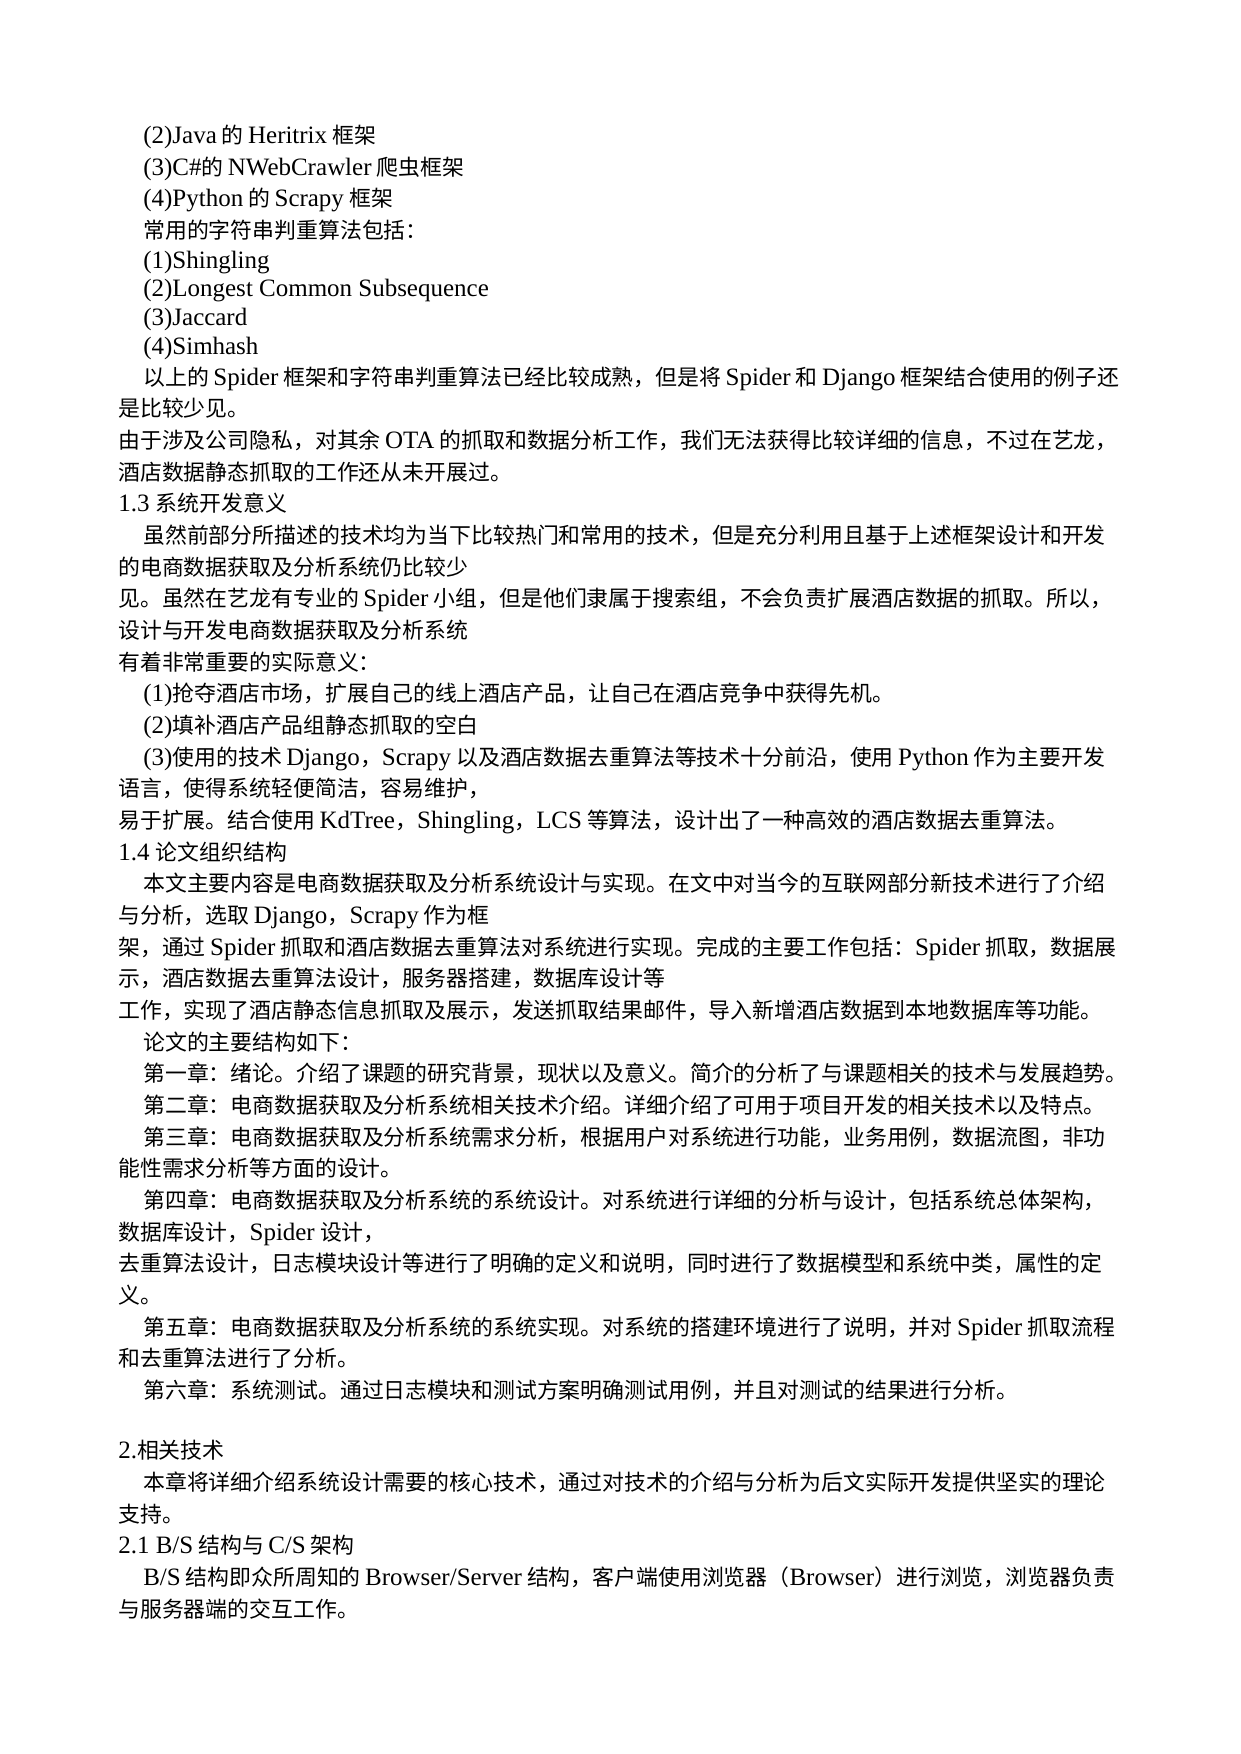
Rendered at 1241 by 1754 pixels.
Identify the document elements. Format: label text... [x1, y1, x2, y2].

text 2.1 B/S结构与C/S架构 [118, 1528, 1122, 1560]
text 第四章：电商数据获取及分析系统的系统设计。对系统进行详细的分析与设计，包括系统总体架构，数据库设计，Spider设计， [118, 1183, 1122, 1246]
text 2.相关技术 [118, 1433, 1122, 1465]
text (4)Python的Scrapy框架 [118, 181, 1122, 213]
text 第一章：绪论。介绍了课题的研究背景，现状以及意义。简介的分析了与课题相关的技术与发展趋势。 [118, 1056, 1122, 1088]
text (1)Shingling [118, 245, 1122, 273]
text (3)C#的NWebCrawler爬虫框架 [118, 150, 1122, 181]
text 1.4 论文组织结构 [118, 835, 1122, 866]
text 常用的字符串判重算法包括： [118, 213, 1122, 245]
text 本文主要内容是电商数据获取及分析系统设计与实现。在文中对当今的互联网部分新技术进行了介绍与分析，选取Django，Scrapy作为框 [118, 866, 1122, 930]
text 本章将详细介绍系统设计需要的核心技术，通过对技术的介绍与分析为后文实际开发提供坚实的理论支持。 [118, 1465, 1122, 1528]
text 1.3 系统开发意义 [118, 486, 1122, 518]
text (2)Longest Common Subsequence [118, 273, 1122, 302]
text 有着非常重要的实际意义： [118, 645, 1122, 676]
text 第三章：电商数据获取及分析系统需求分析，根据用户对系统进行功能，业务用例，数据流图，非功能性需求分析等方面的设计。 [118, 1120, 1122, 1183]
text 由于涉及公司隐私，对其余OTA的抓取和数据分析工作，我们无法获得比较详细的信息，不过在艺龙，酒店数据静态抓取的工作还从未开展过。 [118, 423, 1122, 486]
text 第六章：系统测试。通过日志模块和测试方案明确测试用例，并且对测试的结果进行分析。 [118, 1373, 1122, 1405]
text (1)抢夺酒店市场，扩展自己的线上酒店产品，让自己在酒店竞争中获得先机。 [118, 676, 1122, 708]
text 架，通过Spider抓取和酒店数据去重算法对系统进行实现。完成的主要工作包括：Spider抓取，数据展示，酒店数据去重算法设计，服务器搭建，数据库设计等 [118, 930, 1122, 993]
text 见。虽然在艺龙有专业的Spider小组，但是他们隶属于搜索组，不会负责扩展酒店数据的抓取。所以，设计与开发电商数据获取及分析系统 [118, 581, 1122, 645]
text 工作，实现了酒店静态信息抓取及展示，发送抓取结果邮件，导入新增酒店数据到本地数据库等功能。 [118, 993, 1122, 1025]
text 论文的主要结构如下： [118, 1025, 1122, 1056]
text 易于扩展。结合使用KdTree，Shingling，LCS等算法，设计出了一种高效的酒店数据去重算法。 [118, 803, 1122, 835]
text 第二章：电商数据获取及分析系统相关技术介绍。详细介绍了可用于项目开发的相关技术以及特点。 [118, 1088, 1122, 1120]
text (2)Java的Heritrix框架 [118, 118, 1122, 150]
text B/S结构即众所周知的Browser/Server结构，客户端使用浏览器（Browser）进行浏览，浏览器负责与服务器端的交互工作。 [118, 1560, 1122, 1623]
text (3)Jaccard [118, 302, 1122, 331]
text (4)Simhash [118, 331, 1122, 360]
text 以上的Spider框架和字符串判重算法已经比较成熟，但是将Spider和Django框架结合使用的例子还是比较少见。 [118, 360, 1122, 423]
text (2)填补酒店产品组静态抓取的空白 [118, 708, 1122, 740]
text (3)使用的技术Django，Scrapy以及酒店数据去重算法等技术十分前沿，使用Python作为主要开发语言，使得系统轻便简洁，容易维护， [118, 740, 1122, 803]
text 去重算法设计，日志模块设计等进行了明确的定义和说明，同时进行了数据模型和系统中类，属性的定义。 [118, 1246, 1122, 1310]
text 第五章：电商数据获取及分析系统的系统实现。对系统的搭建环境进行了说明，并对Spider抓取流程和去重算法进行了分析。 [118, 1310, 1122, 1373]
text 虽然前部分所描述的技术均为当下比较热门和常用的技术，但是充分利用且基于上述框架设计和开发的电商数据获取及分析系统仍比较少 [118, 518, 1122, 581]
